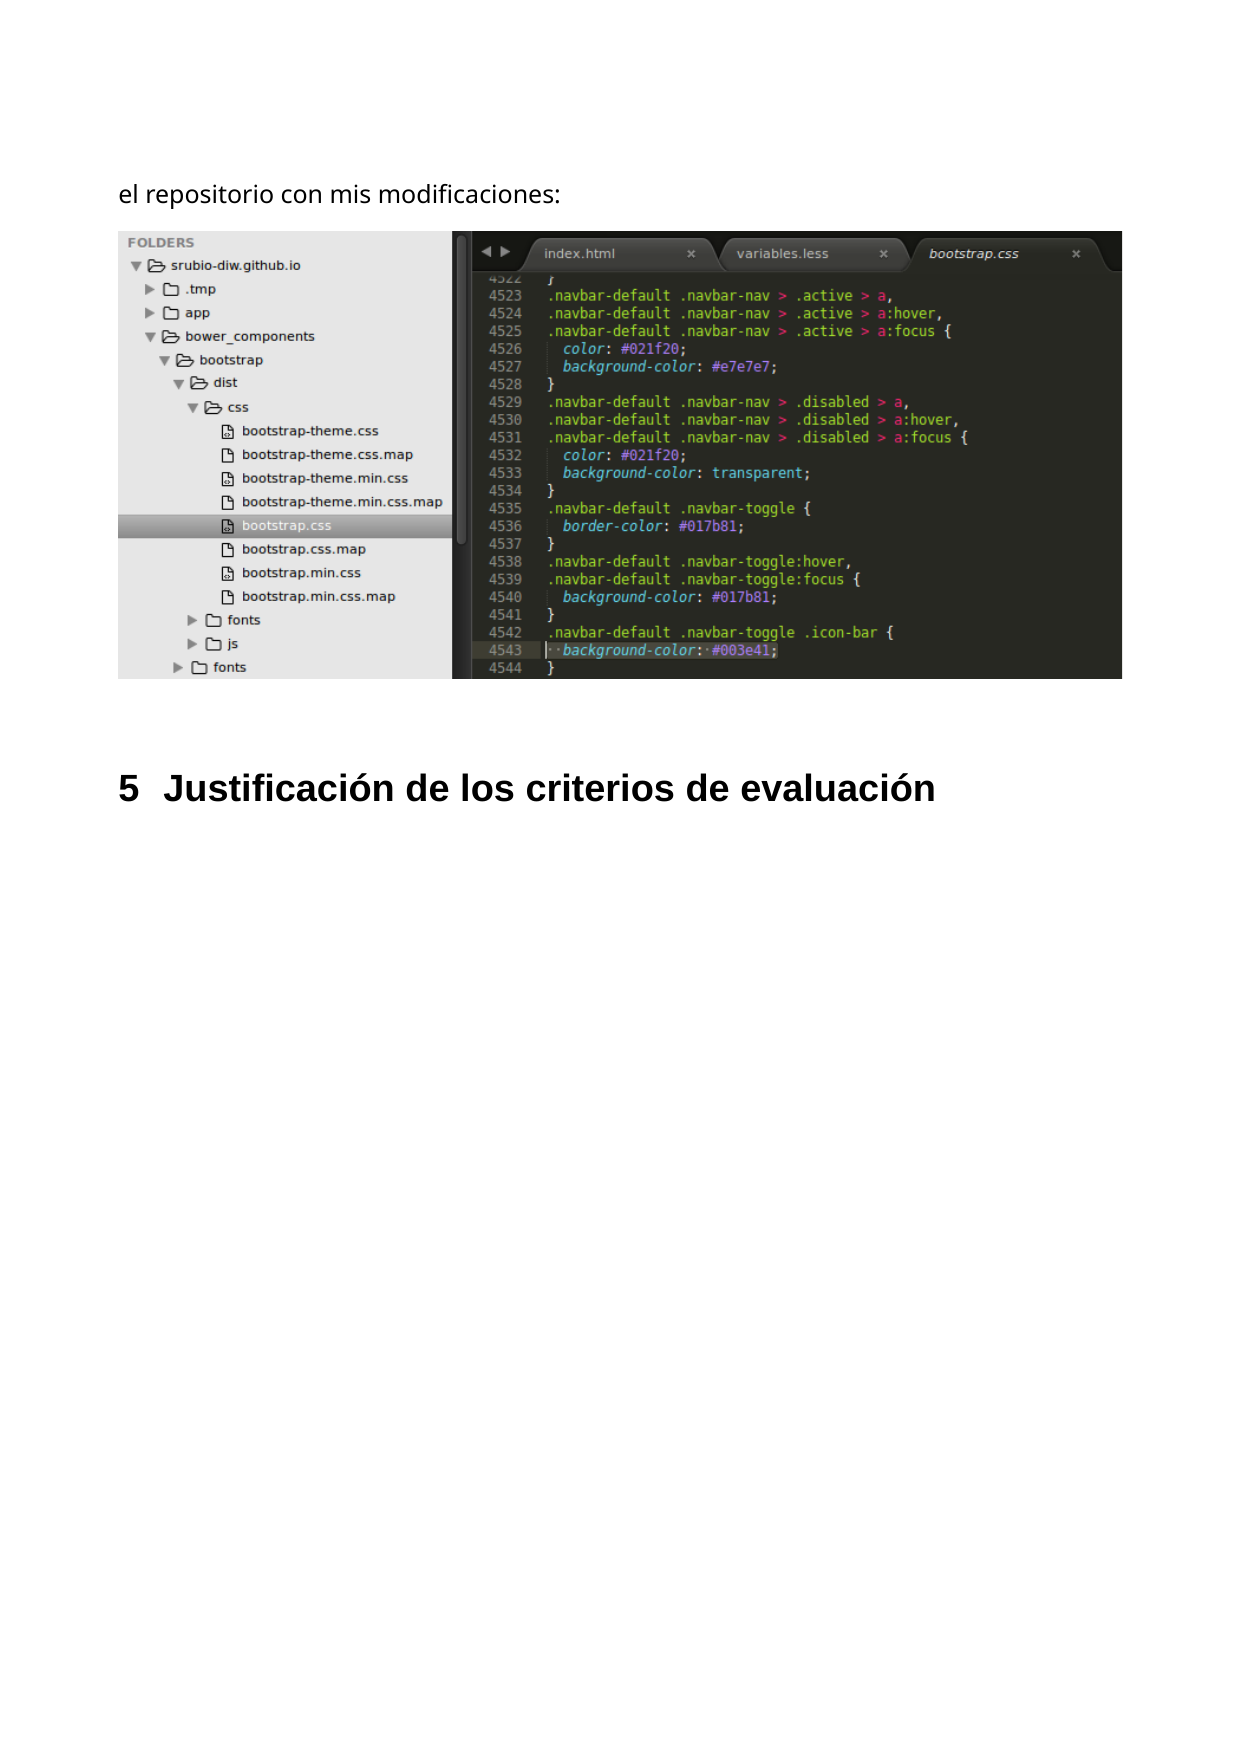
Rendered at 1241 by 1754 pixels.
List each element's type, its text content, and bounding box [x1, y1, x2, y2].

subtitle Justificación de los criterios de evaluación [118, 766, 1122, 810]
text el repositorio con mis modificaciones: [118, 176, 1122, 210]
picture [118, 231, 1123, 679]
